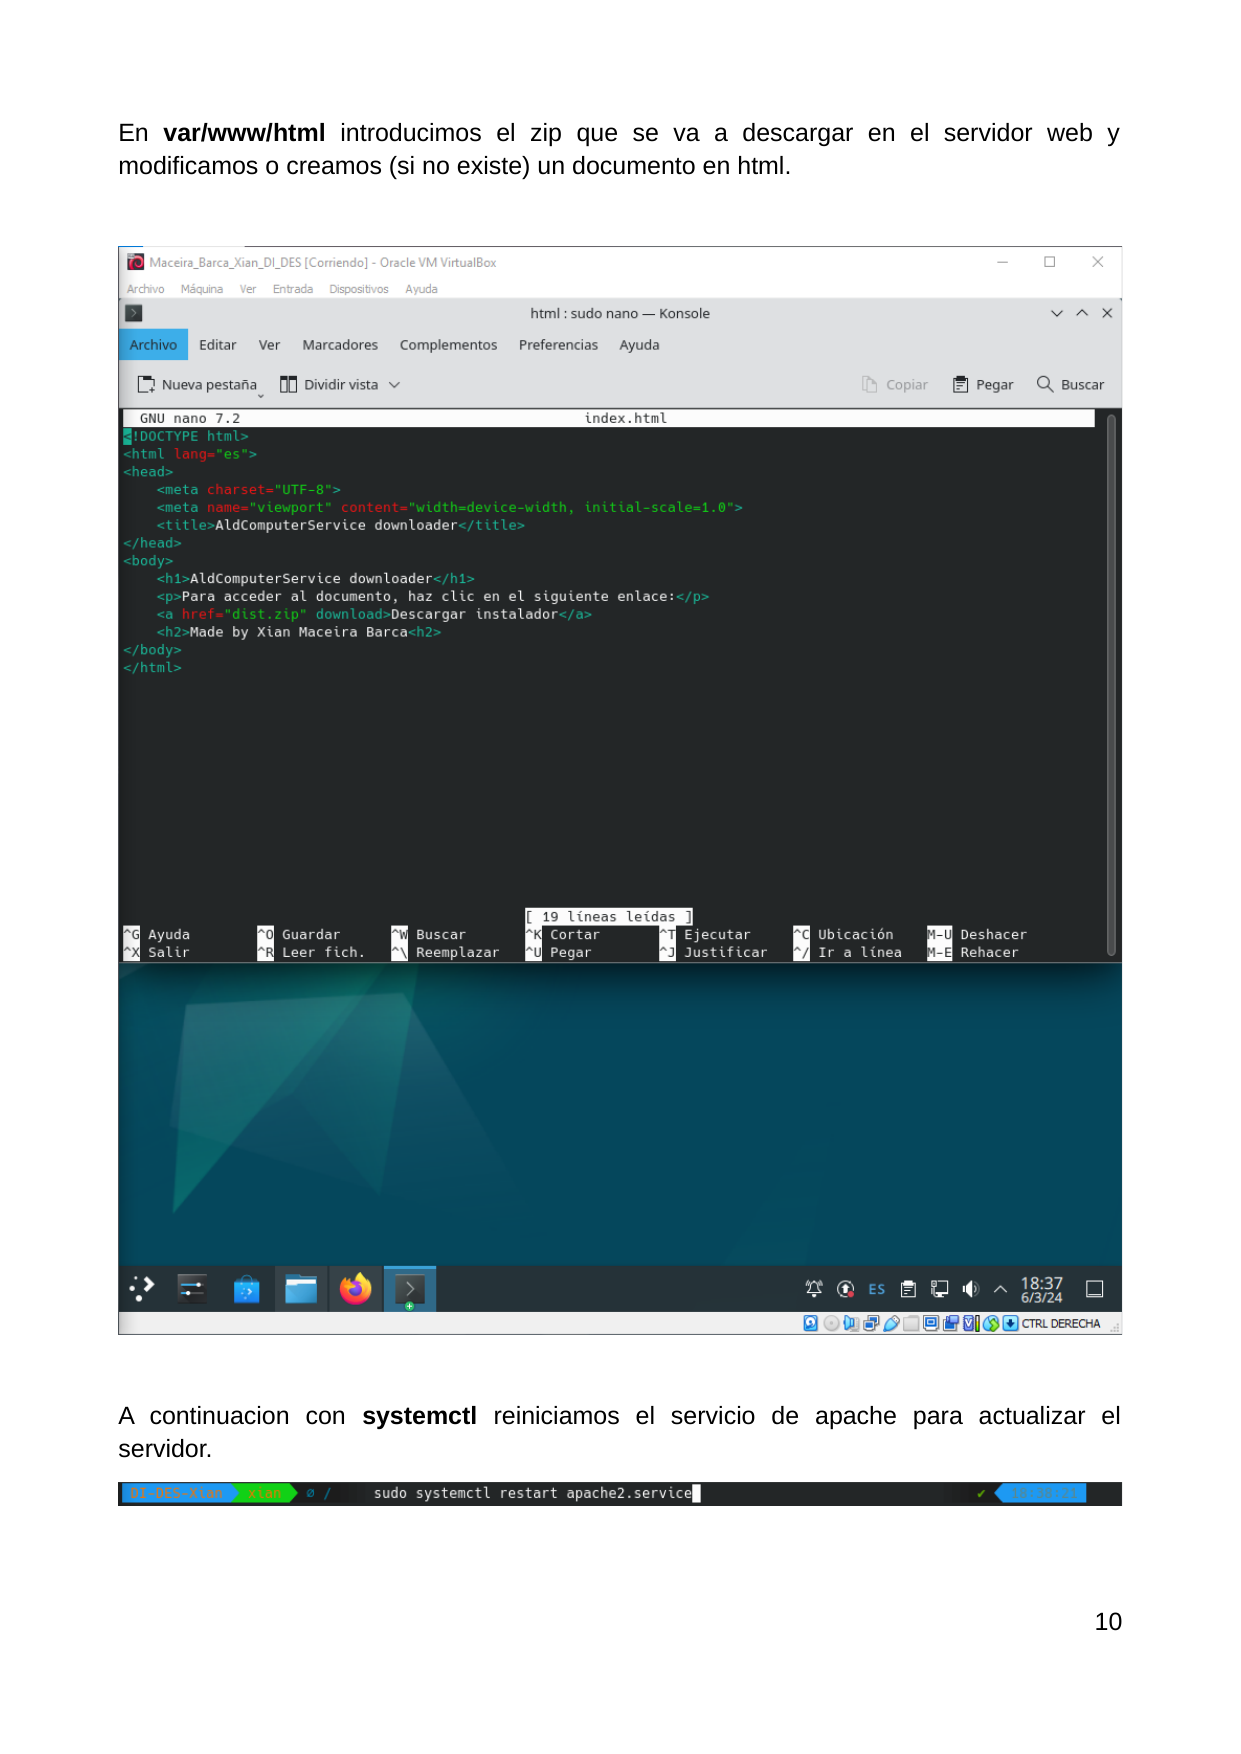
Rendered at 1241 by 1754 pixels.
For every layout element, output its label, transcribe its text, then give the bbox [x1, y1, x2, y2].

text A continuacion con systemctl reiniciamos el servicio de apache para actualizar el servidor. [118, 1401, 1122, 1463]
picture [118, 1482, 1123, 1506]
picture [118, 246, 1123, 1335]
text En var/www/html introducimos el zip que se va a descargar en el servidor web y modificamos o creamos (si no existe) un documento en html. [118, 118, 1122, 180]
